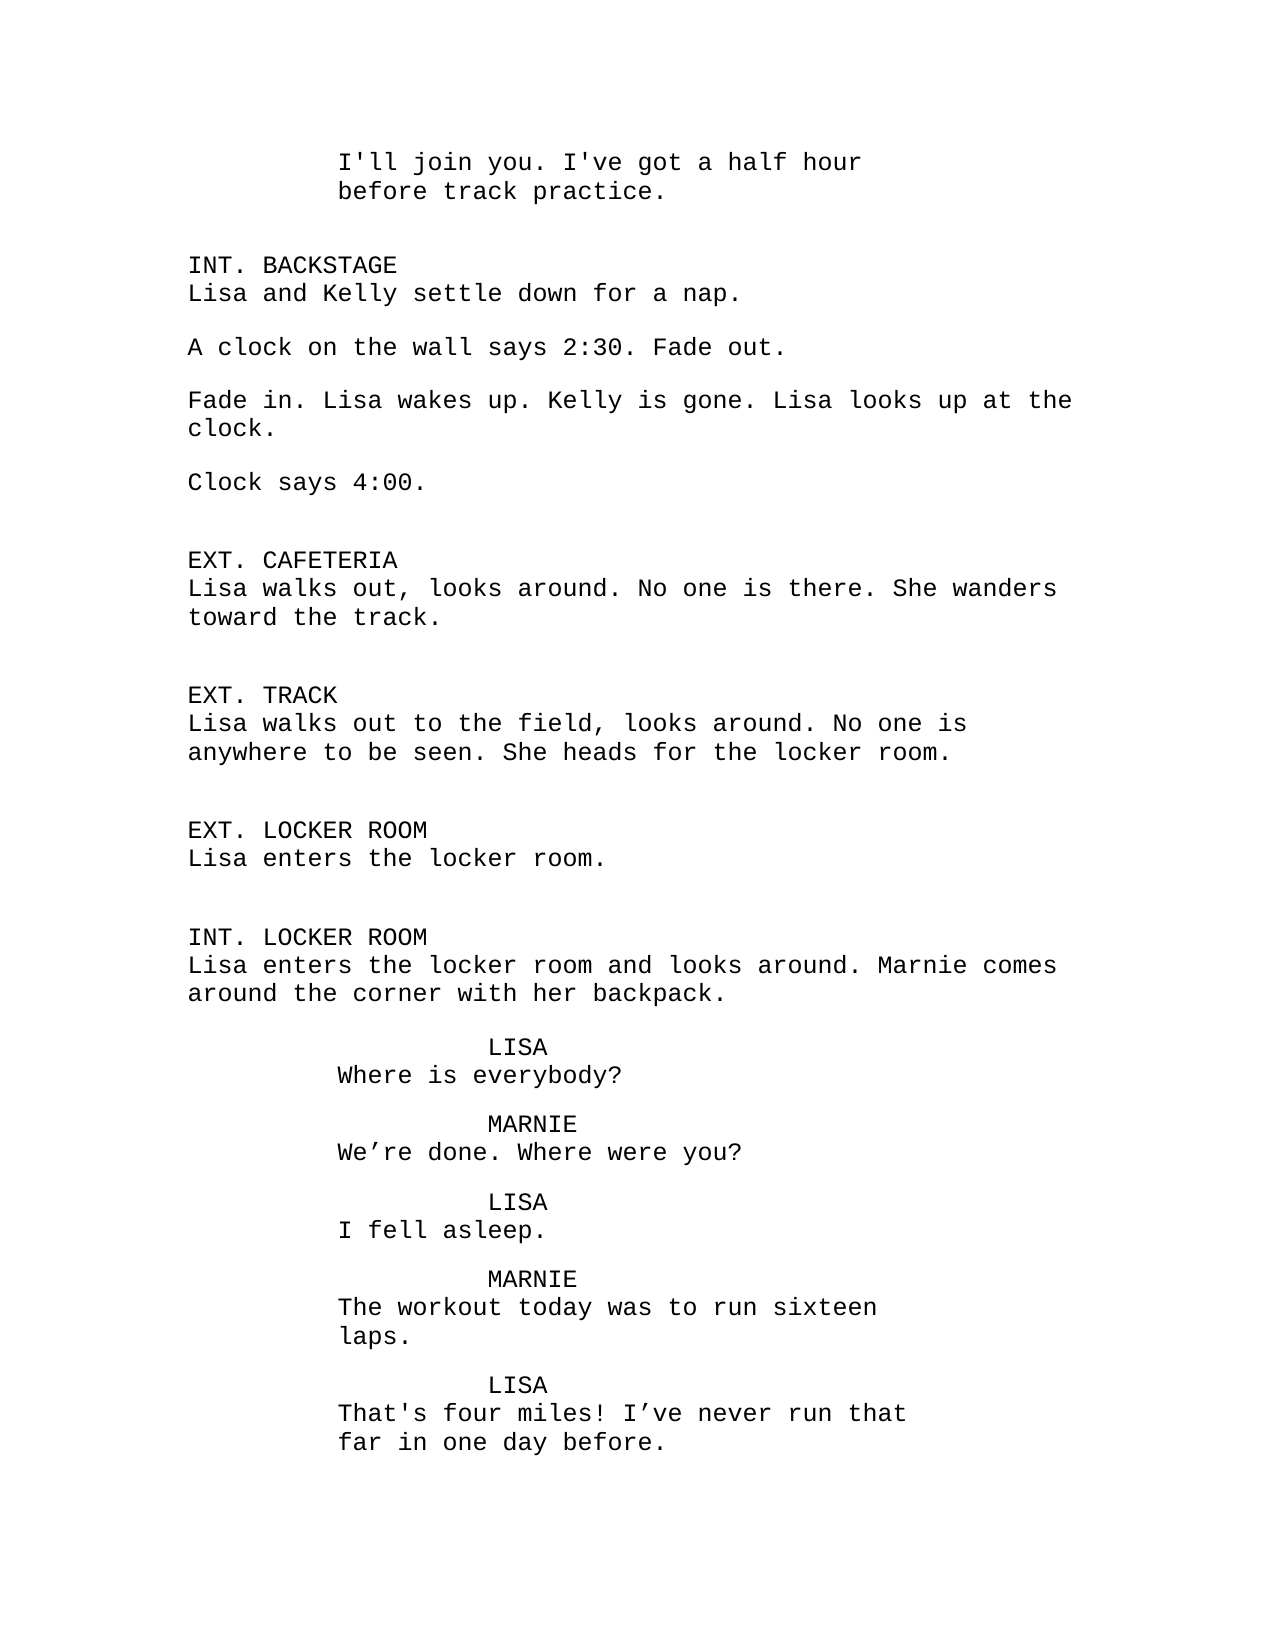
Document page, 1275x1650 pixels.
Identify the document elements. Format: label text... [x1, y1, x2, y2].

text Lisa walks out, looks around. No one is there. She wanders toward the track. [187, 576, 1087, 632]
text Lisa enters the locker room and looks around. Marnie comes around the corner with her backpack. [187, 952, 1087, 1009]
text The workout today was to run sixteen laps. [337, 1295, 937, 1352]
text Clock says 4:00. [187, 469, 1087, 497]
text Lisa enters the locker room. [187, 846, 1087, 874]
text Lisa walks out to the field, looks around. No one is anywhere to be seen. She heads for the locker room. [187, 711, 1087, 767]
text A clock on the wall says 2:30. Fade out. [187, 334, 1087, 362]
subtitle EXT. CAFETERIA [187, 547, 1087, 576]
text I'll join you. I've got a half hour before track practice. [337, 150, 937, 207]
subtitle INT. BACKSTAGE [187, 252, 1087, 281]
subtitle EXT. TRACK [187, 682, 1087, 711]
text Lisa and Kelly settle down for a nap. [187, 281, 1087, 309]
text We’re done. Where were you? [337, 1140, 937, 1168]
text That's four miles! I’ve never run that far in one day before. [337, 1401, 937, 1457]
text I fell asleep. [337, 1217, 937, 1246]
text LISA [187, 1372, 1087, 1401]
subtitle INT. LOCKER ROOM [187, 924, 1087, 952]
text LISA [187, 1034, 1087, 1062]
text MARNIE [187, 1112, 1087, 1140]
subtitle EXT. LOCKER ROOM [187, 817, 1087, 846]
text LISA [187, 1189, 1087, 1217]
text Where is everybody? [337, 1062, 937, 1091]
text MARNIE [187, 1267, 1087, 1295]
text Fade in. Lisa wakes up. Kelly is gone. Lisa looks up at the clock. [187, 387, 1087, 444]
